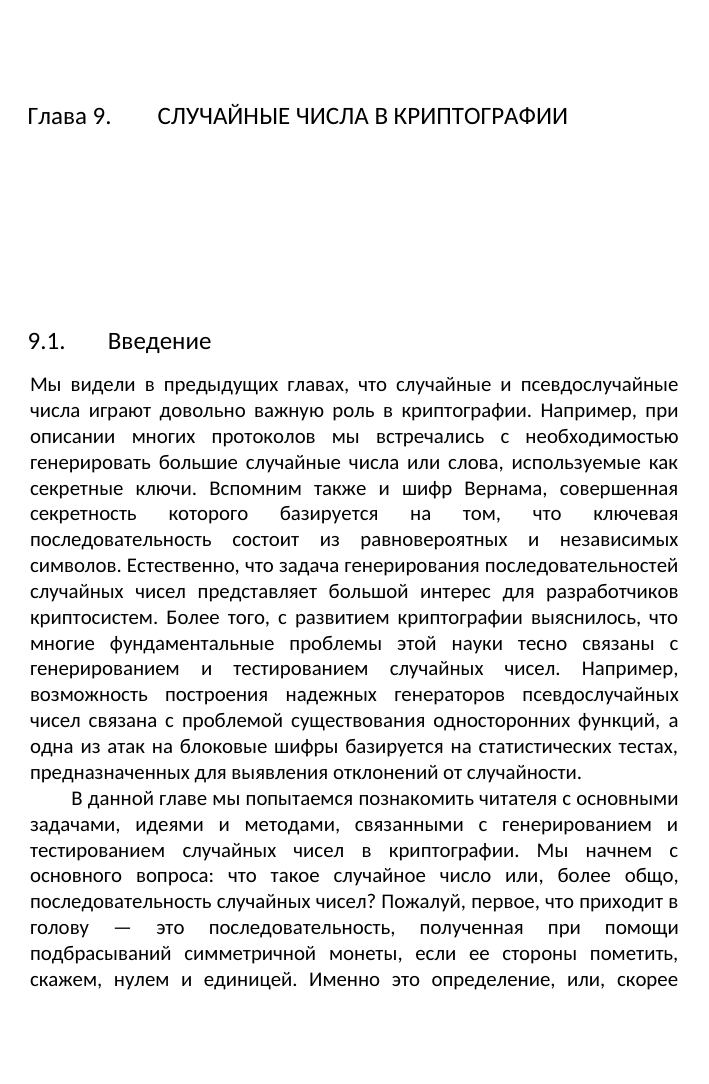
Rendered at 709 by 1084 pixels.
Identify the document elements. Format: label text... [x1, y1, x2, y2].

text Мы видели в предыдущих главах, что случайные и псевдослучайные числа играют довольно важную роль в криптографии. Например, при описании многих протоколов мы встречались с необходимостью генерировать большие случайные числа или слова, используемые как секретные ключи. Вспомним также и шифр Вернама, совершенная секретность которого базируется на том, что ключевая последовательность состоит из равновероятных и независимых символов. Естественно, что задача генерирования последовательностей случайных чисел представляет большой интерес для разработчиков криптосистем. Более того, с развитием криптографии выяснилось, что многие фундаментальные проблемы этой науки тесно связаны с генерированием и тестированием случайных чисел. Например, возможность построения надежных генераторов псевдослучайных чисел связана с проблемой существования односторонних функций, а одна из атак на блоковые шифры базируется на статистических тестах, предназначенных для выявления отклонений от случайности. [30, 371, 679, 784]
text Глава 9. СЛУЧАЙНЫЕ ЧИСЛА В КРИПТОГРАФИИ [27, 100, 680, 131]
subtitle 9.1. Введение [27, 325, 680, 356]
text В данной главе мы попытаемся познакомить читателя с основными задачами, идеями и методами, связанными с генерированием и тестированием случайных чисел в криптографии. Мы начнем с основного вопроса: что такое случайное число или, более общо, последовательность случайных чисел? Пожалуй, первое, что приходит в голову — это последовательность, полученная при помощи подбрасываний симметричной монеты, если ее стороны пометить, скажем, нулем и единицей. Именно это определение, или, скорее [30, 785, 679, 991]
